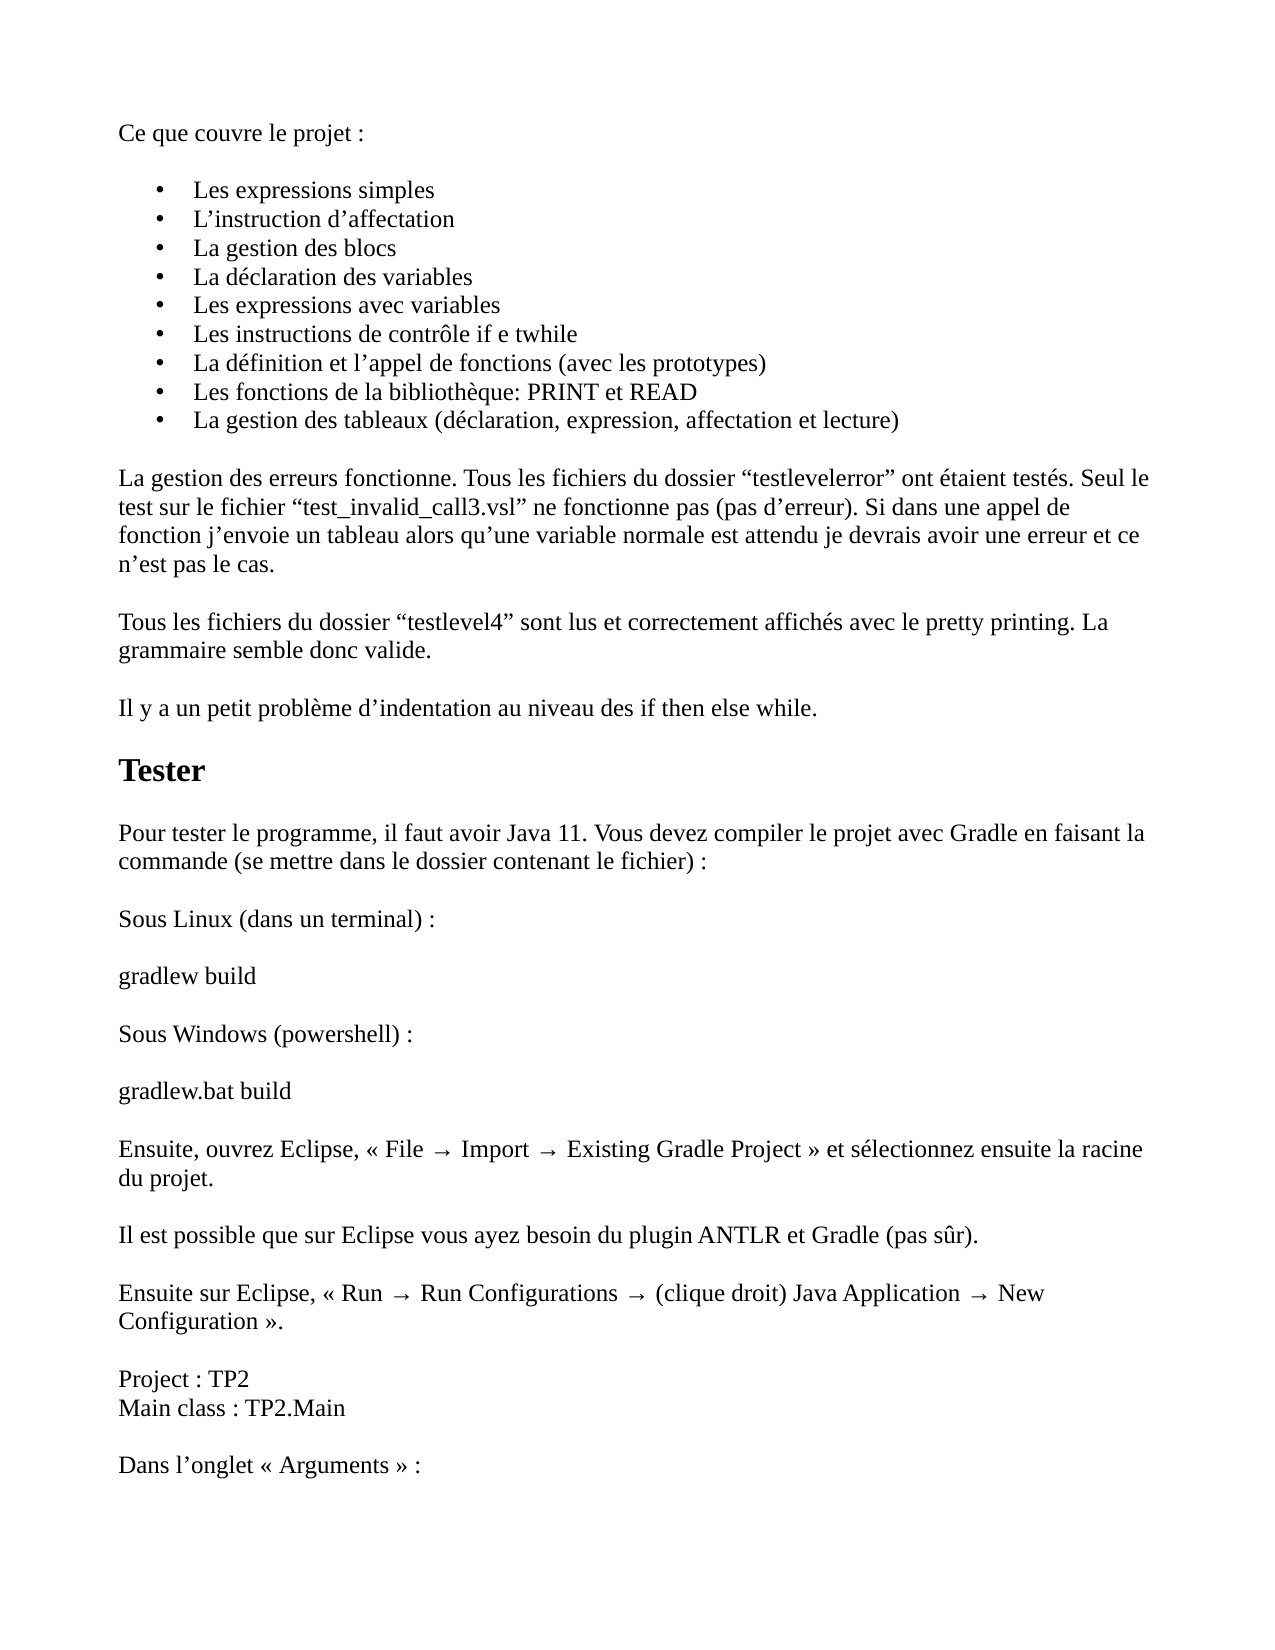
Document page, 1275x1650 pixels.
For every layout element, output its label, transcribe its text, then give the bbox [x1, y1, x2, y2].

text Dans l’onglet « Arguments » : [118, 1450, 1157, 1479]
text Sous Windows (powershell) : [118, 1019, 1157, 1048]
text Ensuite sur Eclipse, « Run → Run Configurations → (clique droit) Java Application → New Configuration ». [118, 1278, 1157, 1335]
list Les fonctions de la bibliothèque: PRINT et READ [156, 377, 1157, 406]
list La gestion des tableaux (déclaration, expression, affectation et lecture) [156, 406, 1157, 434]
text Pour tester le programme, il faut avoir Java 11. Vous devez compiler le projet avec Gradle en faisant la commande (se mettre dans le dossier contenant le fichier) : [118, 818, 1157, 875]
text Il est possible que sur Eclipse vous ayez besoin du plugin ANTLR et Gradle (pas sûr). [118, 1220, 1157, 1249]
text Project : TP2 [118, 1364, 1157, 1393]
text Tester [118, 751, 1157, 789]
text gradlew build [118, 961, 1157, 990]
list La gestion des blocs [156, 233, 1157, 262]
list L’instruction d’affectation [156, 204, 1157, 233]
list La déclaration des variables [156, 262, 1157, 291]
list Les expressions simples [156, 176, 1157, 204]
text La gestion des erreurs fonctionne. Tous les fichiers du dossier “testlevelerror” ont étaient testés. Seul le test sur le fichier “test_invalid_call3.vsl” ne fonctionne pas (pas d’erreur). Si dans une appel de fonction j’envoie un tableau alors qu’une variable normale est attendu je devrais avoir une erreur et ce n’est pas le cas. [118, 463, 1157, 578]
text Ce que couvre le projet : [118, 118, 1157, 147]
list La définition et l’appel de fonctions (avec les prototypes) [156, 348, 1157, 377]
text Ensuite, ouvrez Eclipse, « File → Import → Existing Gradle Project » et sélectionnez ensuite la racine du projet. [118, 1134, 1157, 1191]
text Il y a un petit problème d’indentation au niveau des if then else while. [118, 693, 1157, 722]
list Les instructions de contrôle if e twhile [156, 319, 1157, 348]
text Main class : TP2.Main [118, 1393, 1157, 1421]
text Sous Linux (dans un terminal) : [118, 904, 1157, 933]
list Les expressions avec variables [156, 291, 1157, 319]
text gradlew.bat build [118, 1076, 1157, 1105]
text Tous les fichiers du dossier “testlevel4” sont lus et correctement affichés avec le pretty printing. La grammaire semble donc valide. [118, 607, 1157, 664]
